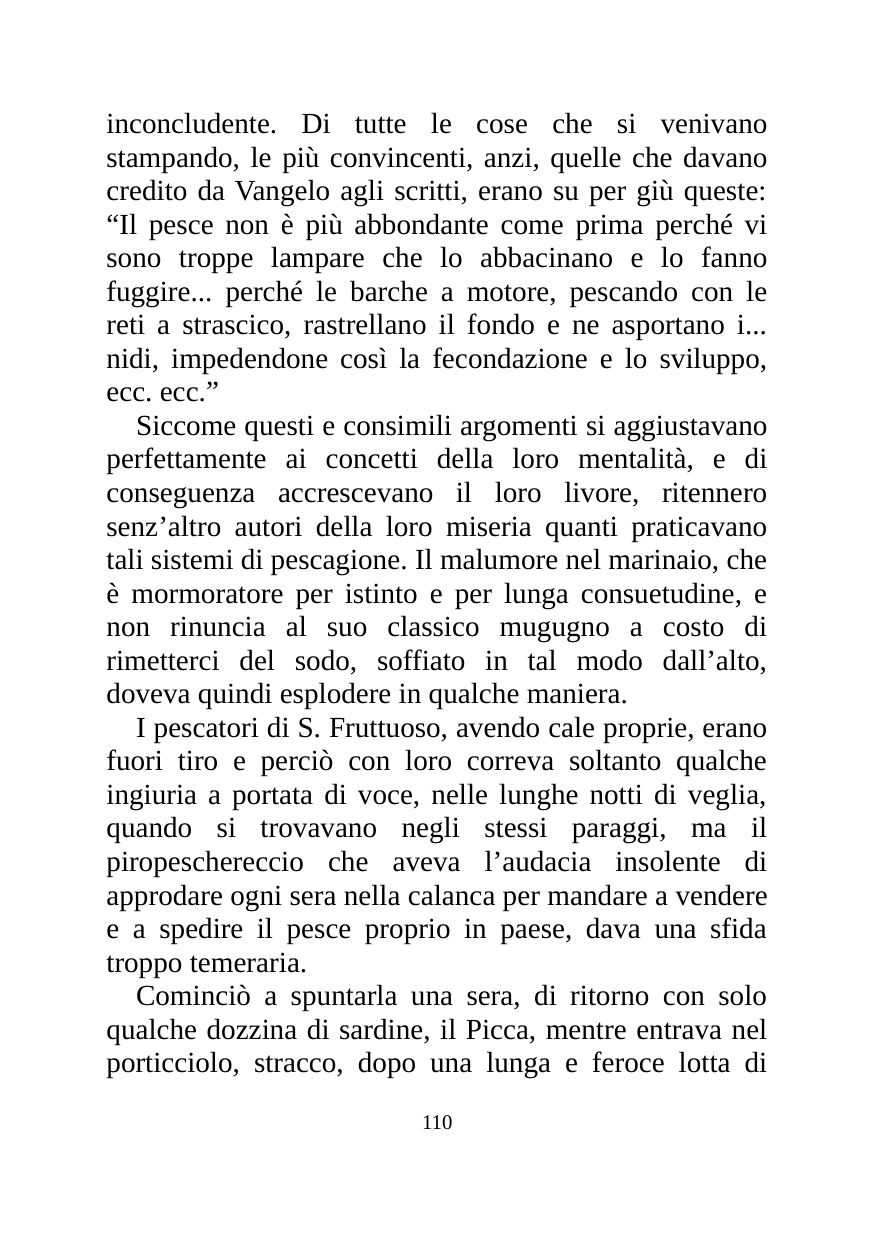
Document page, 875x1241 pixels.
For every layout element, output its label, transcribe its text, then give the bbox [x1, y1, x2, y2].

text I pescatori di S. Fruttuoso, avendo cale proprie, erano fuori tiro e perciò con loro correva soltanto qualche ingiuria a portata di voce, nelle lunghe notti di veglia, quando si trovavano negli stessi paraggi, ma il piropeschereccio che aveva l’audacia insolente di approdare ogni sera nella calanca per mandare a vendere e a spedire il pesce proprio in paese, dava una sfida troppo temeraria. [106, 710, 768, 978]
text inconcludente. Di tutte le cose che si venivano stampando, le più convincenti, anzi, quelle che davano credito da Vangelo agli scritti, erano su per giù queste: “Il pesce non è più abbondante come prima perché vi sono troppe lampare che lo abbacinano e lo fanno fuggire... perché le barche a motore, pescando con le reti a strascico, rastrellano il fondo e ne asportano i... nidi, impedendone così la fecondazione e lo sviluppo, ecc. ecc.” [106, 106, 768, 408]
text Cominciò a spuntarla una sera, di ritorno con solo qualche dozzina di sardine, il Picca, mentre entrava nel porticciolo, stracco, dopo una lunga e feroce lotta di [106, 978, 768, 1079]
text Siccome questi e consimili argomenti si aggiustavano perfettamente ai concetti della loro mentalità, e di conseguenza accrescevano il loro livore, ritennero senz’altro autori della loro miseria quanti praticavano tali sistemi di pescagione. Il malumore nel marinaio, che è mormoratore per istinto e per lunga consuetudine, e non rinuncia al suo classico mugugno a costo di rimetterci del sodo, soffiato in tal modo dall’alto, doveva quindi esplodere in qualche maniera. [106, 408, 768, 710]
